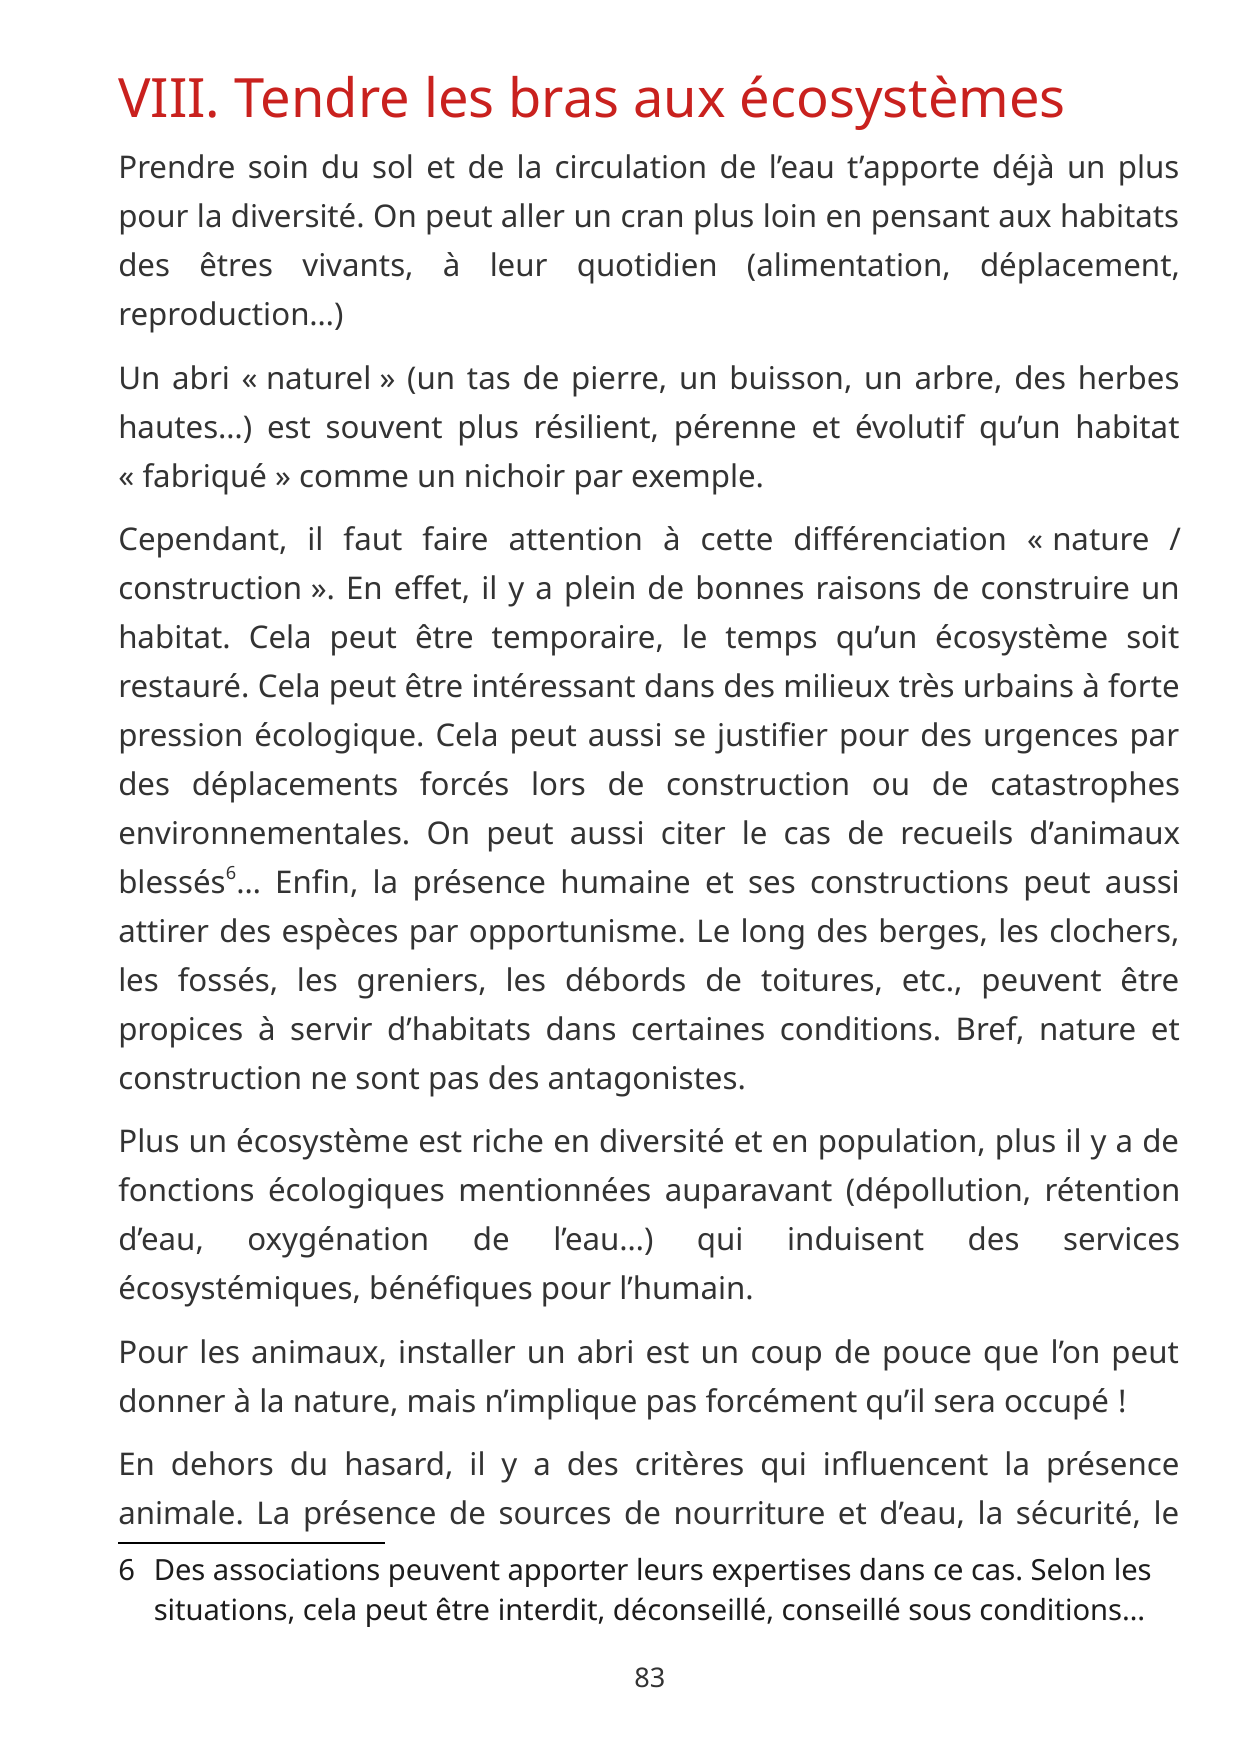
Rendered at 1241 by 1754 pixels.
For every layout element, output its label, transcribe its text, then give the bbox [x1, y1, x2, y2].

subtitle Tendre les bras aux écosystèmes [118, 59, 1181, 133]
text Prendre soin du sol et de la circulation de l’eau t’apporte déjà un plus pour la diversité. On peut aller un cran plus loin en pensant aux habitats des êtres vivants, à leur quotidien (alimentation, déplacement, reproduction…) [118, 145, 1181, 335]
text En dehors du hasard, il y a des critères qui influencent la présence animale. La présence de sources de nourriture et d’eau, la sécurité, le [118, 1442, 1181, 1534]
text Pour les animaux, installer un abri est un coup de pouce que l’on peut donner à la nature, mais n’implique pas forcément qu’il sera occupé ! [118, 1329, 1181, 1421]
text Des associations peuvent apporter leurs expertises dans ce cas. Selon les situations, cela peut être interdit, déconseillé, conseillé sous conditions… [118, 1549, 1181, 1628]
text Plus un écosystème est riche en diversité et en population, plus il y a de fonctions écologiques mentionnées auparavant (dépollution, rétention d’eau, oxygénation de l’eau…) qui induisent des services écosystémiques, bénéfiques pour l’humain. [118, 1119, 1181, 1309]
text Un abri « naturel » (un tas de pierre, un buisson, un arbre, des herbes hautes…) est souvent plus résilient, pérenne et évolutif qu’un habitat « fabriqué » comme un nichoir par exemple. [118, 356, 1181, 496]
text Cependant, il faut faire attention à cette différenciation « nature / construction ». En effet, il y a plein de bonnes raisons de construire un habitat. Cela peut être temporaire, le temps qu’un écosystème soit restauré. Cela peut être intéressant dans des milieux très urbains à forte pression écologique. Cela peut aussi se justifier pour des urgences par des déplacements forcés lors de construction ou de catastrophes environnementales. On peut aussi citer le cas de recueils d’animaux blessés… Enfin, la présence humaine et ses constructions peut aussi attirer des espèces par opportunisme. Le long des berges, les clochers, les fossés, les greniers, les débords de toitures, etc., peuvent être propices à servir d’habitats dans certaines conditions. Bref, nature et construction ne sont pas des antagonistes. [118, 517, 1181, 1098]
